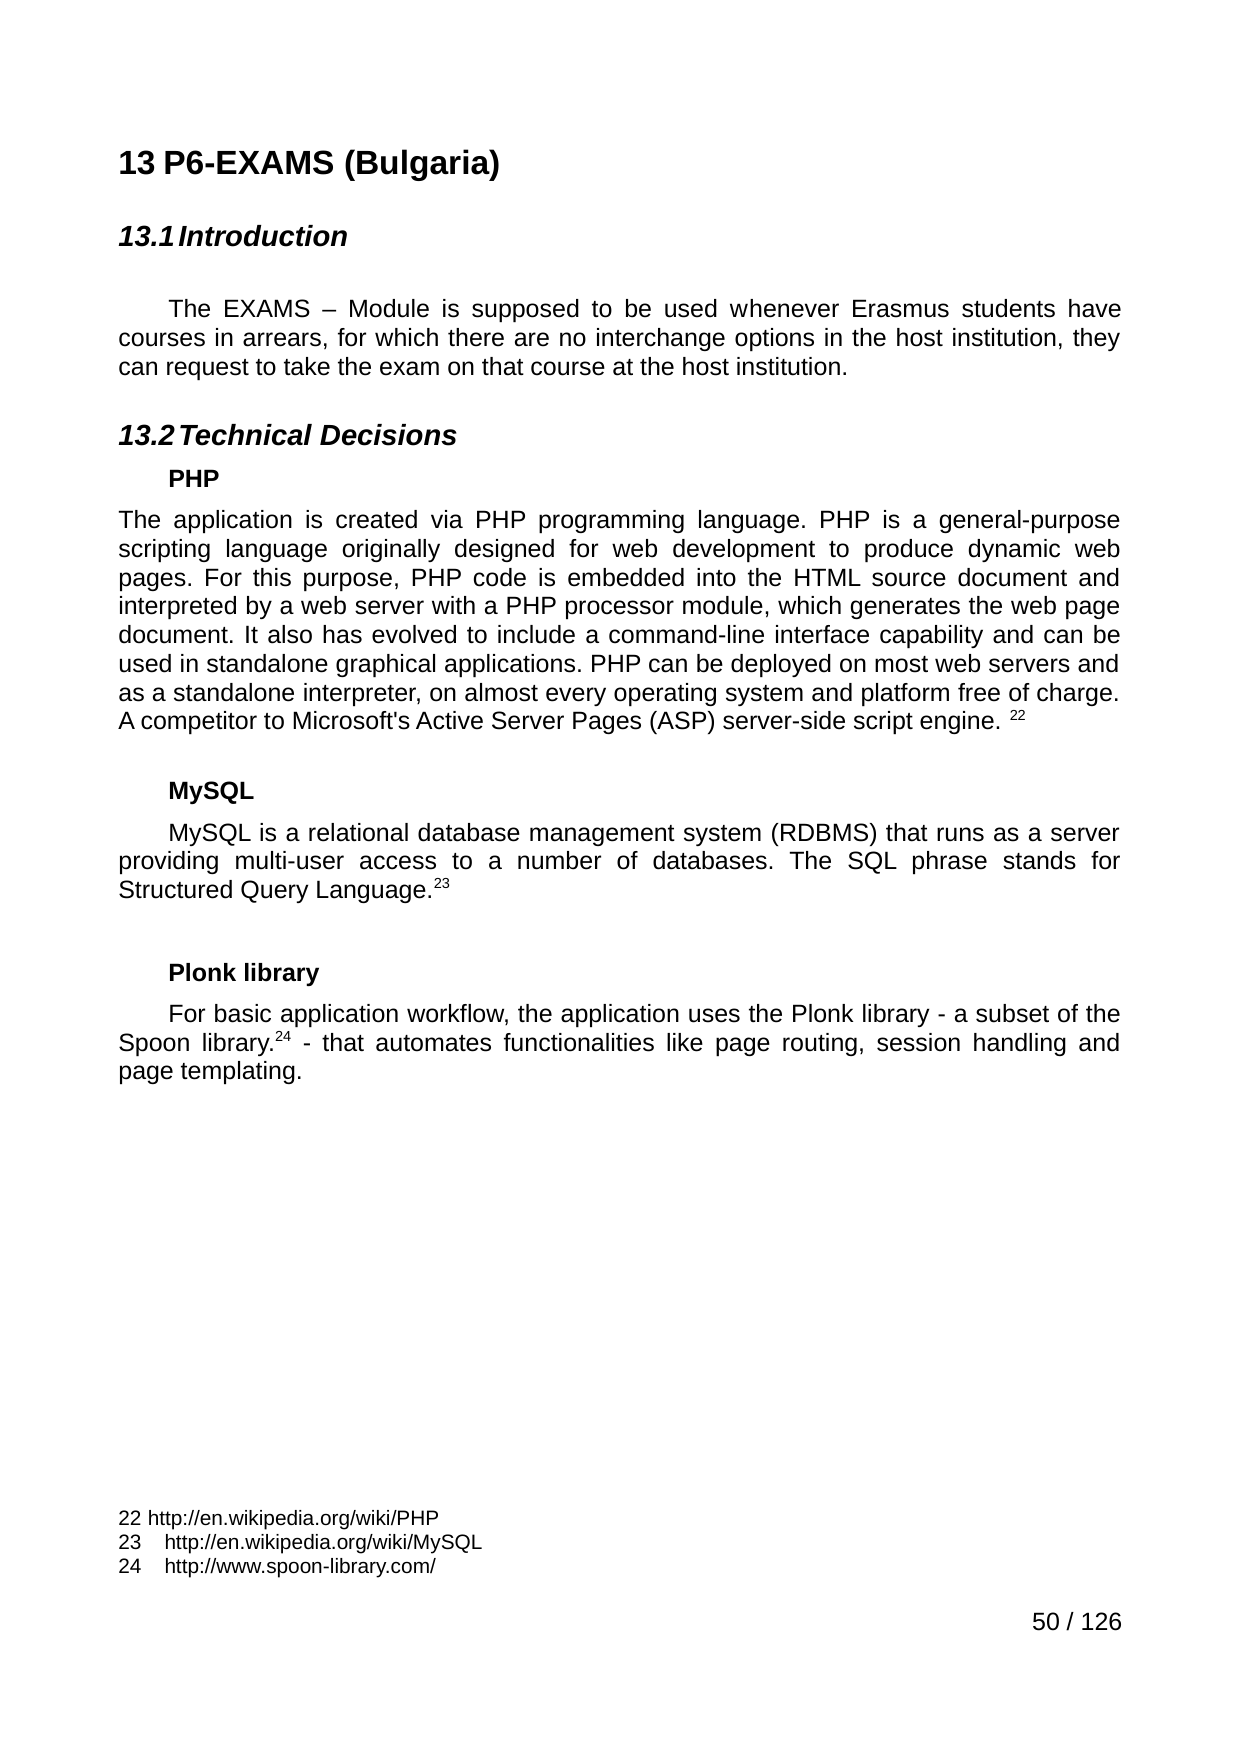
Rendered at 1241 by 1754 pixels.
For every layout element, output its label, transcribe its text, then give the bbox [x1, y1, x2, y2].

text The application is created via PHP programming language. PHP is a general-purpose scripting language originally designed for web development to produce dynamic web pages. For this purpose, PHP code is embedded into the HTML source document and interpreted by a web server with a PHP processor module, which generates the web page document. It also has evolved to include a command-line interface capability and can be used in standalone graphical applications. PHP can be deployed on most web servers and as a standalone interpreter, on almost every operating system and platform free of charge. A competitor to Microsoft's Active Server Pages (ASP) server-side script engine. [118, 505, 1122, 735]
subtitle Technical Decisions [118, 418, 1122, 451]
subtitle P6-EXAMS (Bulgaria) [118, 143, 1122, 182]
text MySQL [118, 776, 1122, 805]
text http://www.spoon-library.com/ [118, 1554, 1122, 1578]
text http://en.wikipedia.org/wiki/MySQL [118, 1530, 1122, 1554]
text MySQL is a relational database management system (RDBMS) that runs as a server providing multi-user access to a number of databases. The SQL phrase stands for Structured Query Language. [118, 818, 1122, 904]
text http://en.wikipedia.org/wiki/PHP [118, 1506, 1122, 1530]
text The EXAMS – Module is supposed to be used whenever Erasmus students have courses in arrears, for which there are no interchange options in the host institution, they can request to take the exam on that course at the host institution. [118, 294, 1122, 380]
text PHP [118, 464, 1122, 493]
text Plonk library [118, 958, 1122, 986]
subtitle Introduction [118, 219, 1122, 253]
text For basic application workflow, the application uses the Plonk library - a subset of the Spoon library. - that automates functionalities like page routing, session handling and page templating. [118, 999, 1122, 1085]
